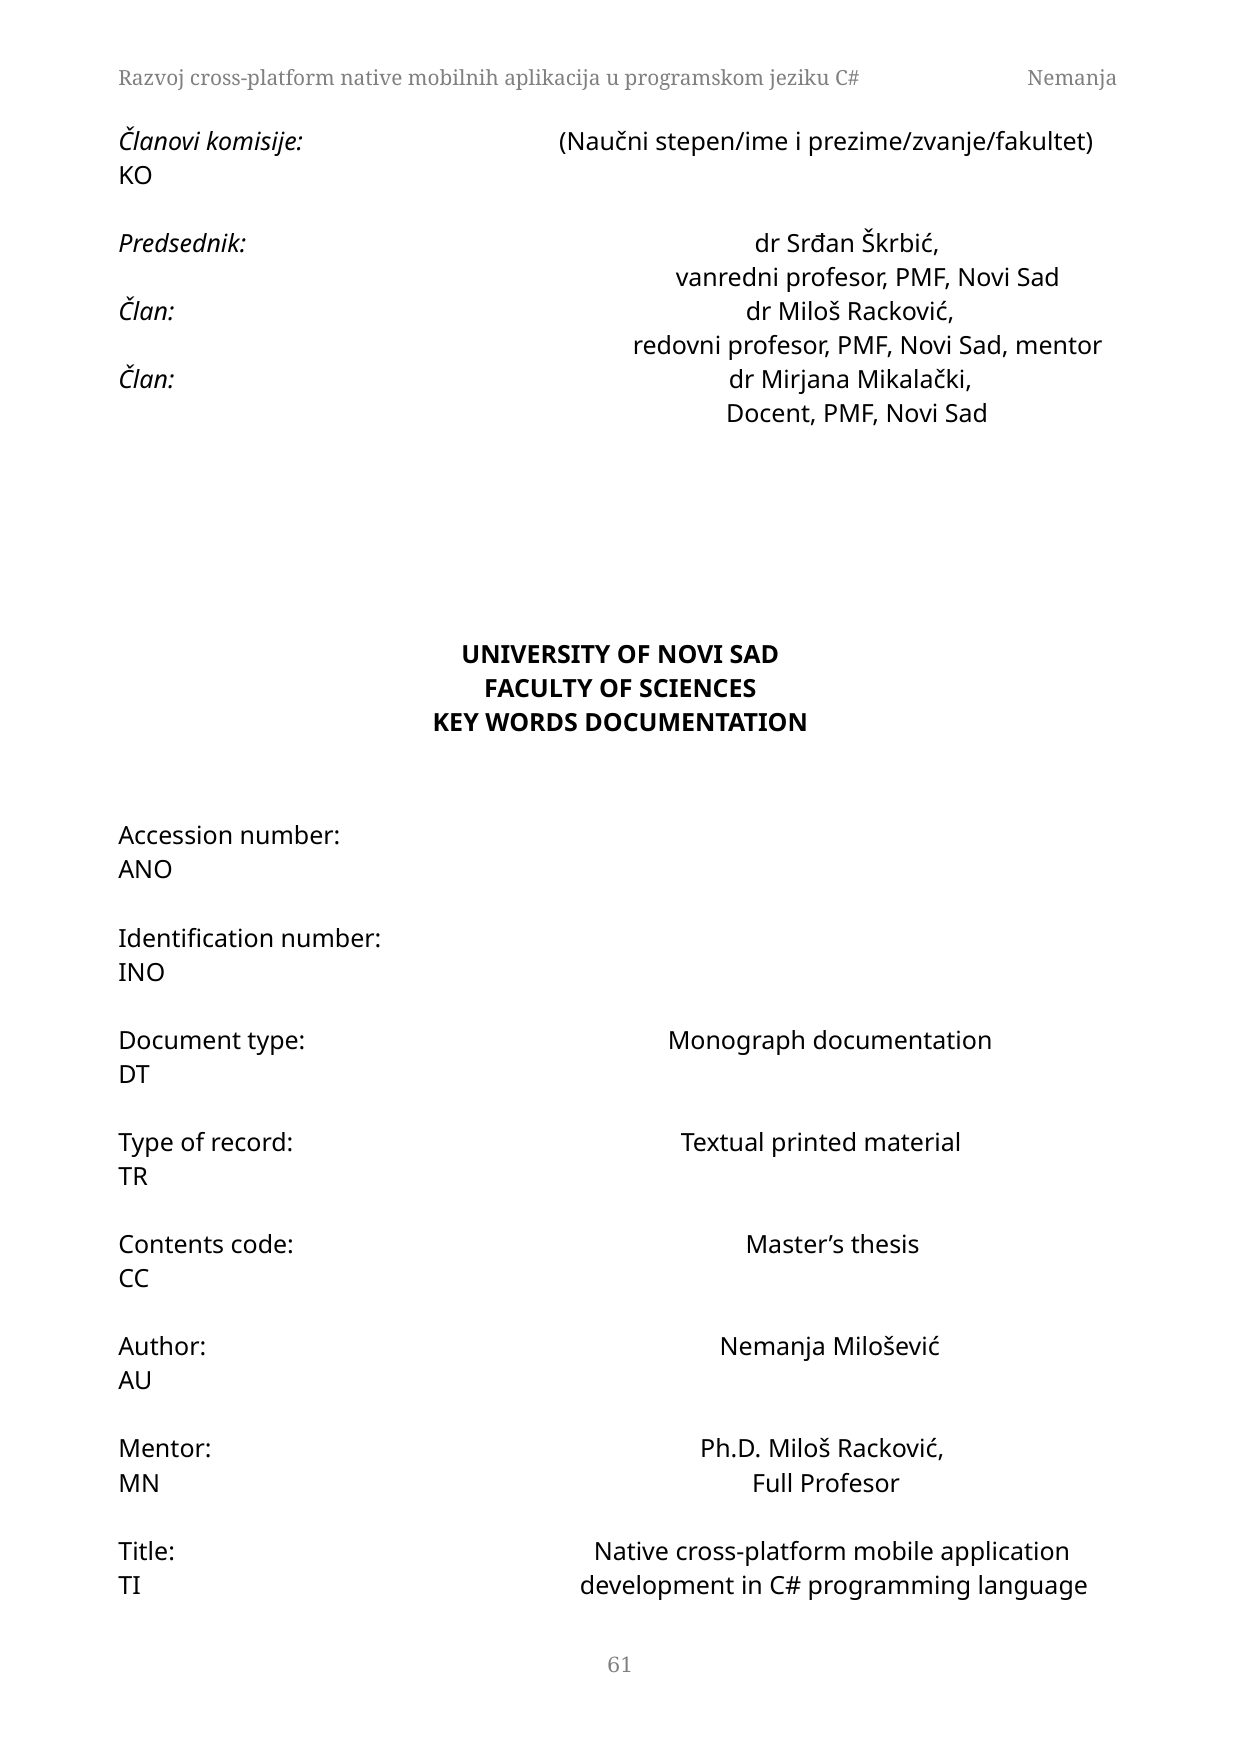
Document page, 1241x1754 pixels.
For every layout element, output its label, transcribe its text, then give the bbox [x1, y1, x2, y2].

text CC [118, 1261, 1122, 1295]
text redovni profesor, PMF, Novi Sad, mentor [118, 328, 1122, 362]
text TR [118, 1159, 1122, 1193]
text ANO [118, 852, 1122, 886]
text Type of record: Textual printed material [118, 1124, 1122, 1159]
text Predsednik: dr Srđan Škrbić, [118, 226, 1122, 259]
text KEY WORDS DOCUMENTATION [118, 704, 1122, 739]
text Accession number: [118, 818, 1122, 852]
text MN Full Profesor [118, 1465, 1122, 1499]
text DT [118, 1056, 1122, 1091]
text FACULTY OF SCIENCES [118, 671, 1122, 704]
text Document type: Monograph documentation [118, 1022, 1122, 1056]
text Title: Native cross-platform mobile application TI development in C# programming language [118, 1533, 1122, 1601]
text KO [118, 157, 1122, 191]
text Član: dr Miloš Racković, [118, 294, 1122, 328]
text vanredni profesor, PMF, Novi Sad [118, 259, 1122, 294]
text Author: Nemanja Milošević [118, 1329, 1122, 1363]
text Docent, PMF, Novi Sad [118, 396, 1122, 430]
text Član: dr Mirjana Mikalački, [118, 362, 1122, 396]
text INO [118, 954, 1122, 988]
text Identification number: [118, 920, 1122, 954]
text Contents code: Master’s thesis [118, 1227, 1122, 1261]
text Mentor: Ph.D. Miloš Racković, [118, 1431, 1122, 1465]
text AU [118, 1363, 1122, 1397]
text UNIVERSITY OF NOVI SAD [118, 636, 1122, 671]
text Članovi komisije: (Naučni stepen/ime i prezime/zvanje/fakultet) [118, 123, 1122, 157]
